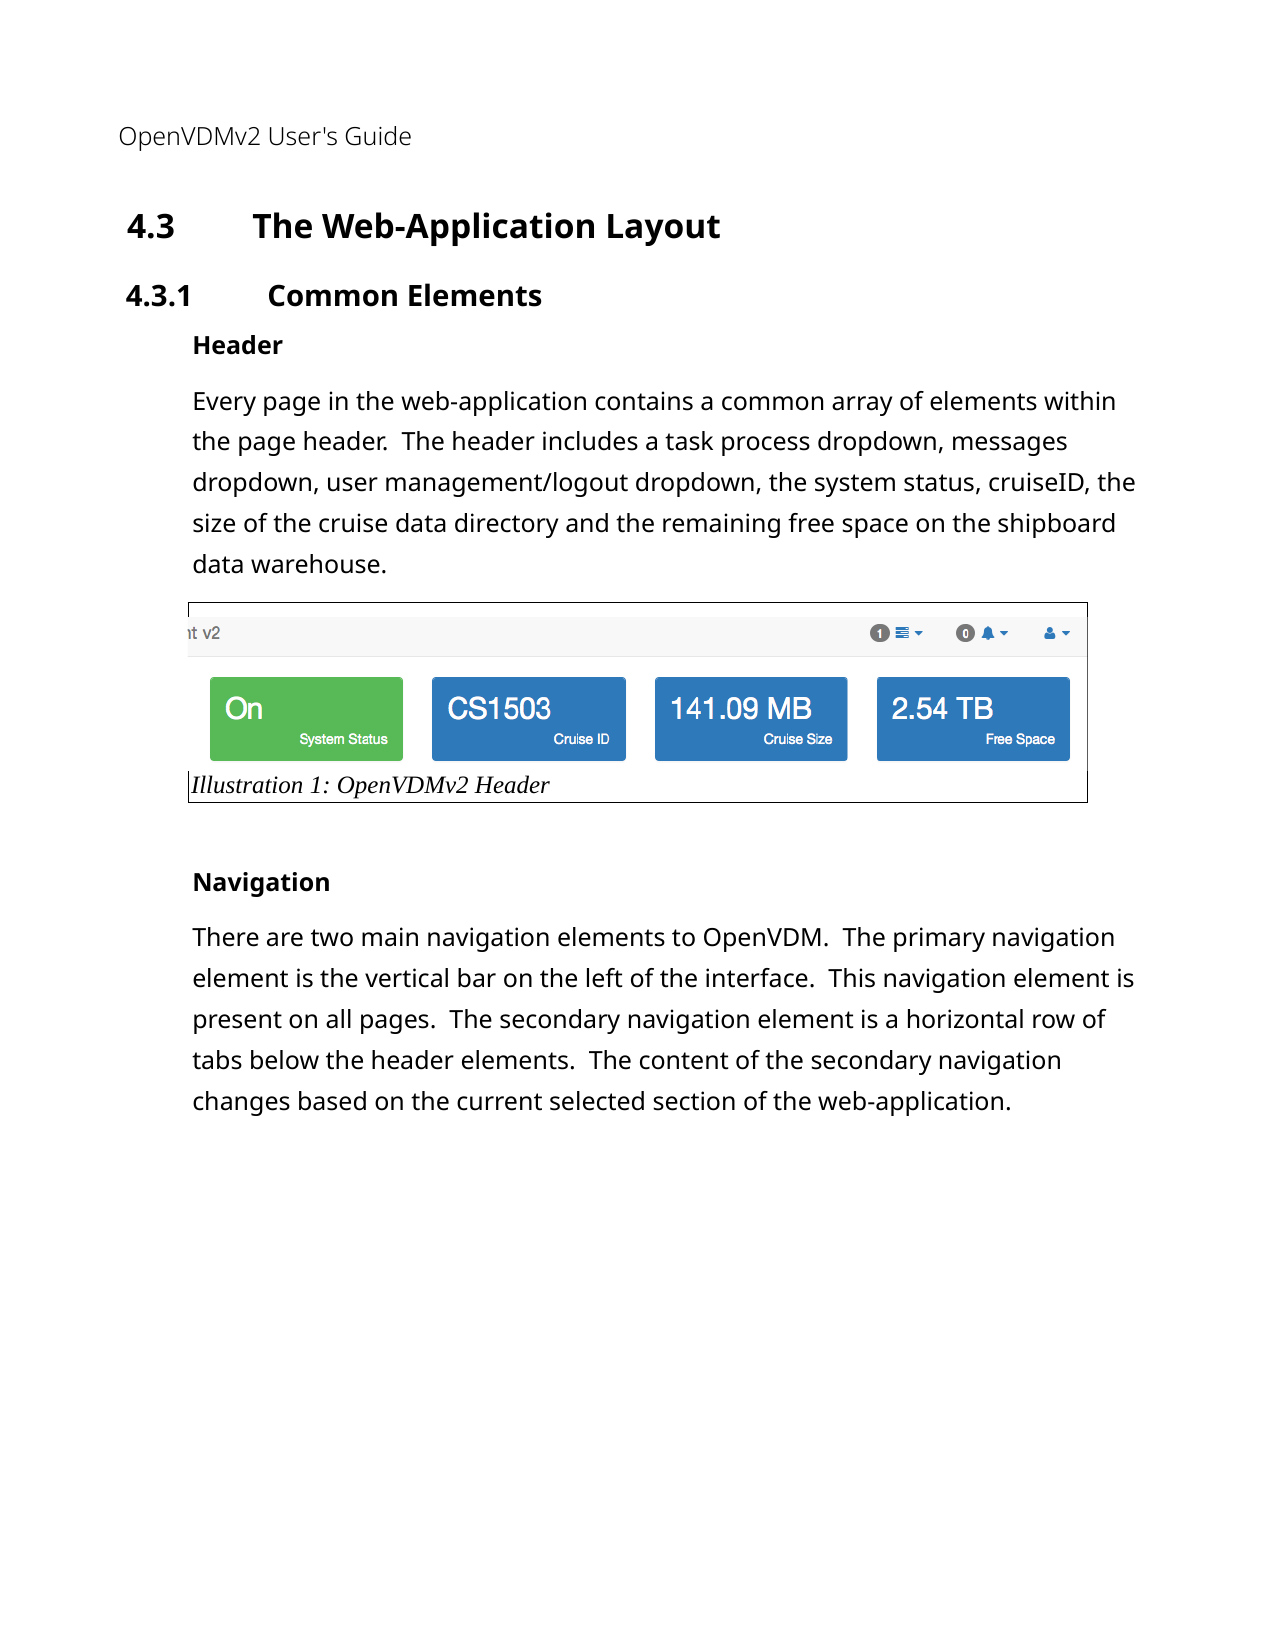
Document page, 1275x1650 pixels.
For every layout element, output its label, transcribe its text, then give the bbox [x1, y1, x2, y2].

picture [187, 617, 1088, 771]
text Header [192, 328, 1157, 362]
text Navigation [192, 864, 1157, 898]
subtitle The Web-Application Layout [118, 202, 1157, 248]
text There are two main navigation elements to OpenVDM. The primary navigation element is the vertical bar on the left of the interface. This navigation element is present on all pages. The secondary navigation element is a horizontal row of tabs below the header elements. The content of the secondary navigation changes based on the current selected section of the web-application. [192, 920, 1157, 1117]
subtitle Common Elements [118, 275, 1157, 315]
text Illustration 1: OpenVDMv2 Header [191, 771, 1084, 799]
text Every page in the web-application contains a common array of elements within the page header. The header includes a task process dropdown, messages dropdown, user management/logout dropdown, the system status, cruiseID, the size of the cruise data directory and the remaining free space on the shipboard data warehouse. [192, 383, 1157, 581]
